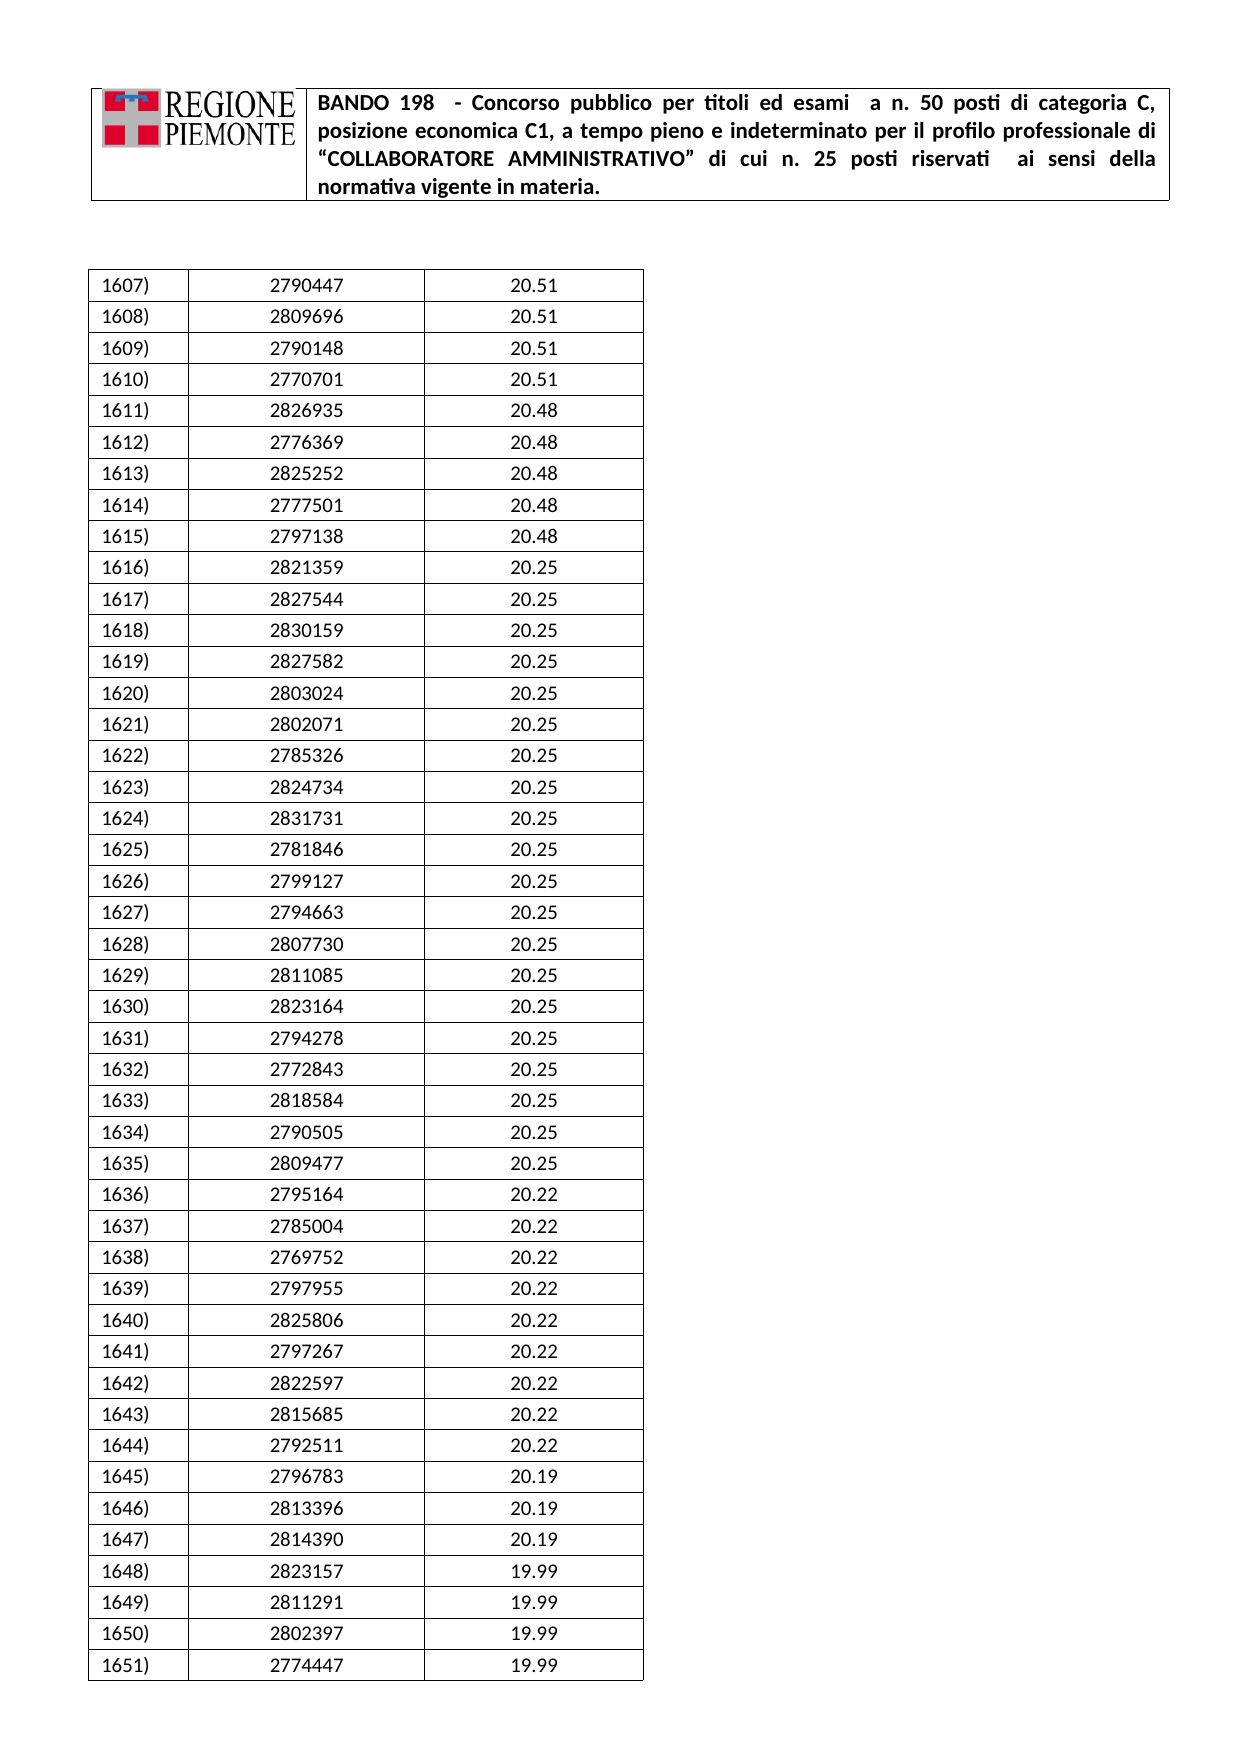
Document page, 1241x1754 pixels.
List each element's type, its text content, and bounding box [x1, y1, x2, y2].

table_cell 19,99 [425, 1619, 643, 1649]
table_cell 2770701 [189, 364, 424, 395]
table_cell 2823157 [189, 1556, 424, 1586]
table_cell [89, 741, 188, 771]
table_cell [89, 803, 188, 834]
table_cell 20,22 [425, 1399, 643, 1429]
table_cell [89, 1117, 188, 1147]
table_cell [89, 1556, 188, 1586]
table_cell 2769752 [189, 1242, 424, 1273]
table_cell [89, 897, 188, 928]
table_cell 20,22 [425, 1242, 643, 1273]
table_cell 20,19 [425, 1462, 643, 1492]
table_cell 2831731 [189, 803, 424, 834]
table_cell 20,51 [425, 302, 643, 332]
table_cell 20,25 [425, 741, 643, 771]
table_cell 2794663 [189, 897, 424, 928]
table_cell 20,25 [425, 709, 643, 739]
table_cell [89, 1054, 188, 1084]
table_cell [89, 1619, 188, 1649]
table_cell [89, 1430, 188, 1461]
table_cell 2776369 [189, 427, 424, 457]
table_cell [89, 1305, 188, 1335]
table_cell 20,25 [425, 647, 643, 677]
table_cell 19,99 [425, 1556, 643, 1586]
table_cell 2792511 [189, 1430, 424, 1461]
table_cell [89, 584, 188, 614]
picture [101, 87, 296, 148]
table_cell 20,22 [425, 1368, 643, 1398]
table_cell [89, 1493, 188, 1523]
table_cell [89, 333, 188, 363]
table_cell 20,22 [425, 1305, 643, 1335]
table_cell 2807730 [189, 929, 424, 959]
table_cell 2777501 [189, 490, 424, 520]
table_cell 20,25 [425, 678, 643, 708]
table_cell [89, 835, 188, 865]
table_cell 2796783 [189, 1462, 424, 1492]
table_cell 20,25 [425, 835, 643, 865]
table_cell 20,25 [425, 615, 643, 646]
table_cell 2824734 [189, 772, 424, 802]
table_cell [89, 1368, 188, 1398]
table_cell 2785326 [189, 741, 424, 771]
table_cell 20,25 [425, 772, 643, 802]
table_cell 20,22 [425, 1336, 643, 1367]
table_cell 2790148 [189, 333, 424, 363]
table_cell 19,99 [425, 1650, 643, 1680]
table_cell 2790505 [189, 1117, 424, 1147]
table_cell 2823164 [189, 991, 424, 1022]
table_cell 2814390 [189, 1525, 424, 1555]
table_cell 2809696 [189, 302, 424, 332]
table_cell [89, 1336, 188, 1367]
table_cell [89, 1242, 188, 1273]
table_cell 2802071 [189, 709, 424, 739]
table_cell 2803024 [189, 678, 424, 708]
table_cell 2825806 [189, 1305, 424, 1335]
table_cell [89, 866, 188, 896]
table_cell 2827544 [189, 584, 424, 614]
table_cell 2774447 [189, 1650, 424, 1680]
table_cell 20,48 [425, 459, 643, 489]
table_cell 20,25 [425, 1054, 643, 1084]
table_cell 2795164 [189, 1180, 424, 1210]
table_cell [89, 1462, 188, 1492]
table_cell 19,99 [425, 1587, 643, 1617]
table_cell [89, 1180, 188, 1210]
table_cell 2830159 [189, 615, 424, 646]
table_cell [89, 678, 188, 708]
table_cell [89, 1650, 188, 1680]
table_cell 20,25 [425, 1023, 643, 1053]
table_cell 20,22 [425, 1211, 643, 1241]
table_cell 20,22 [425, 1180, 643, 1210]
table_cell 2826935 [189, 396, 424, 426]
table_cell 20,22 [425, 1274, 643, 1304]
table_cell [89, 929, 188, 959]
table_cell 2825252 [189, 459, 424, 489]
table_cell 2815685 [189, 1399, 424, 1429]
table_cell 20,48 [425, 427, 643, 457]
table_cell 20,48 [425, 521, 643, 551]
table_cell 2797267 [189, 1336, 424, 1367]
table_cell 20,25 [425, 1148, 643, 1178]
table_cell 20,19 [425, 1493, 643, 1523]
table_cell [89, 490, 188, 520]
table_cell 20,25 [425, 960, 643, 990]
table_cell 2794278 [189, 1023, 424, 1053]
table_cell [89, 1399, 188, 1429]
table_cell [89, 647, 188, 677]
table_cell 20,48 [425, 396, 643, 426]
table_cell 2781846 [189, 835, 424, 865]
table_cell [89, 552, 188, 583]
table_cell 20,51 [425, 333, 643, 363]
table_cell 2818584 [189, 1086, 424, 1116]
table_cell 2811085 [189, 960, 424, 990]
table_cell 20,48 [425, 490, 643, 520]
table_cell 2822597 [189, 1368, 424, 1398]
table_cell [89, 772, 188, 802]
table_cell 2811291 [189, 1587, 424, 1617]
table_cell [89, 1587, 188, 1617]
table_cell 2813396 [189, 1493, 424, 1523]
table_cell 2790447 [189, 270, 424, 301]
table_cell 2772843 [189, 1054, 424, 1084]
table_cell [89, 1211, 188, 1241]
table_cell 20,19 [425, 1525, 643, 1555]
table_cell 20,25 [425, 991, 643, 1022]
table_cell 2797955 [189, 1274, 424, 1304]
table_cell [89, 1148, 188, 1178]
table_cell [89, 1525, 188, 1555]
table_cell 2799127 [189, 866, 424, 896]
table_cell 20,25 [425, 1086, 643, 1116]
table_cell [89, 1086, 188, 1116]
table_cell [89, 991, 188, 1022]
table_cell [89, 1274, 188, 1304]
table_cell [89, 302, 188, 332]
table_cell 20,25 [425, 929, 643, 959]
table_cell [89, 521, 188, 551]
table_cell 20,25 [425, 803, 643, 834]
table_cell 20,25 [425, 1117, 643, 1147]
table_cell [89, 270, 188, 301]
table_cell [89, 427, 188, 457]
table_cell [89, 709, 188, 739]
table_cell [89, 1023, 188, 1053]
table_cell 20,25 [425, 866, 643, 896]
table_cell 20,51 [425, 364, 643, 395]
table_cell 20,22 [425, 1430, 643, 1461]
table_cell [89, 459, 188, 489]
table_cell 2802397 [189, 1619, 424, 1649]
table_cell 20,51 [425, 270, 643, 301]
table_cell [89, 615, 188, 646]
table_cell [89, 364, 188, 395]
table_cell [89, 396, 188, 426]
table_cell 20,25 [425, 584, 643, 614]
table_cell 2827582 [189, 647, 424, 677]
table_cell 2785004 [189, 1211, 424, 1241]
table_cell 2821359 [189, 552, 424, 583]
table_cell [89, 960, 188, 990]
table_cell 20,25 [425, 897, 643, 928]
table_cell 2797138 [189, 521, 424, 551]
table_cell 2809477 [189, 1148, 424, 1178]
table_cell 20,25 [425, 552, 643, 583]
